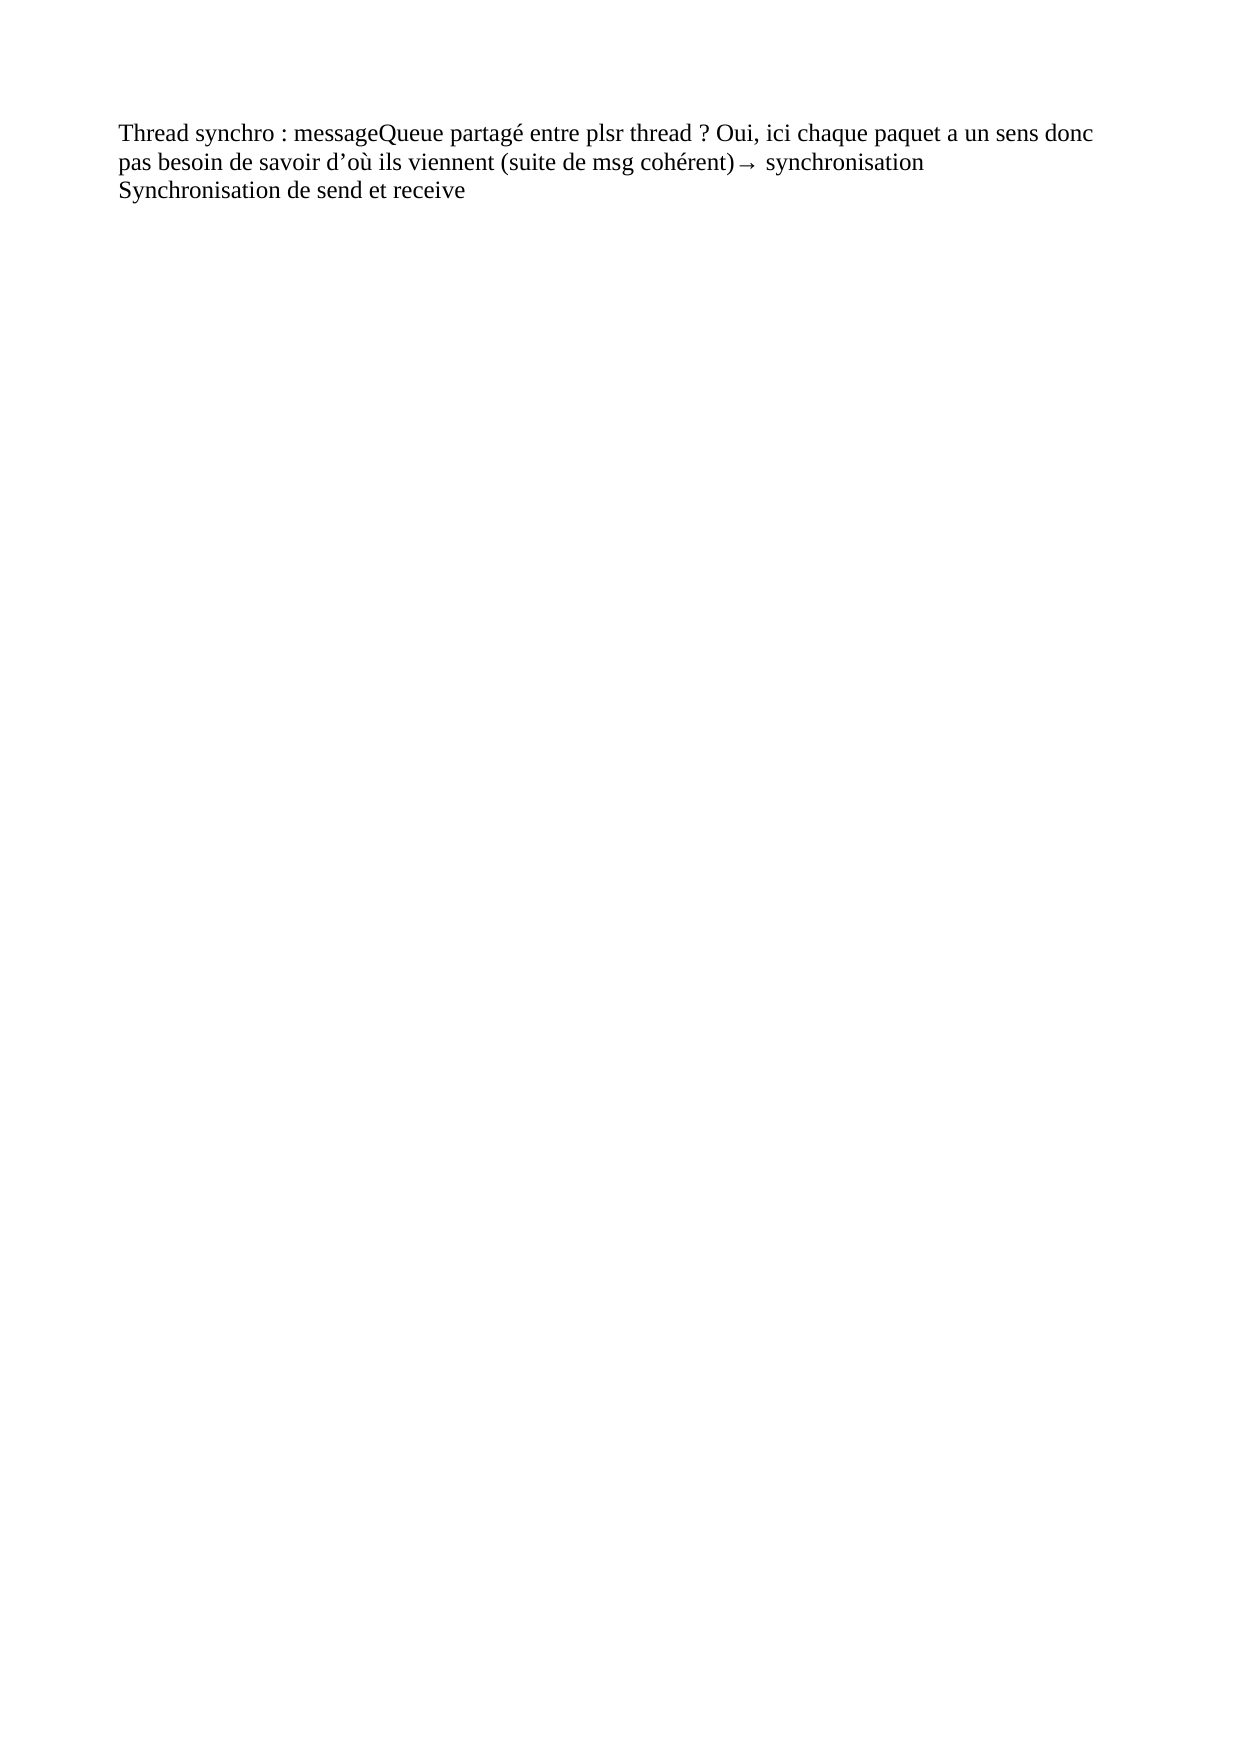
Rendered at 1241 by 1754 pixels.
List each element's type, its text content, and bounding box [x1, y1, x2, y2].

text Synchronisation de send et receive [118, 176, 1122, 204]
text Thread synchro : messageQueue partagé entre plsr thread ? Oui, ici chaque paquet a un sens donc pas besoin de savoir d’où ils viennent (suite de msg cohérent)→ synchronisation [118, 118, 1122, 176]
